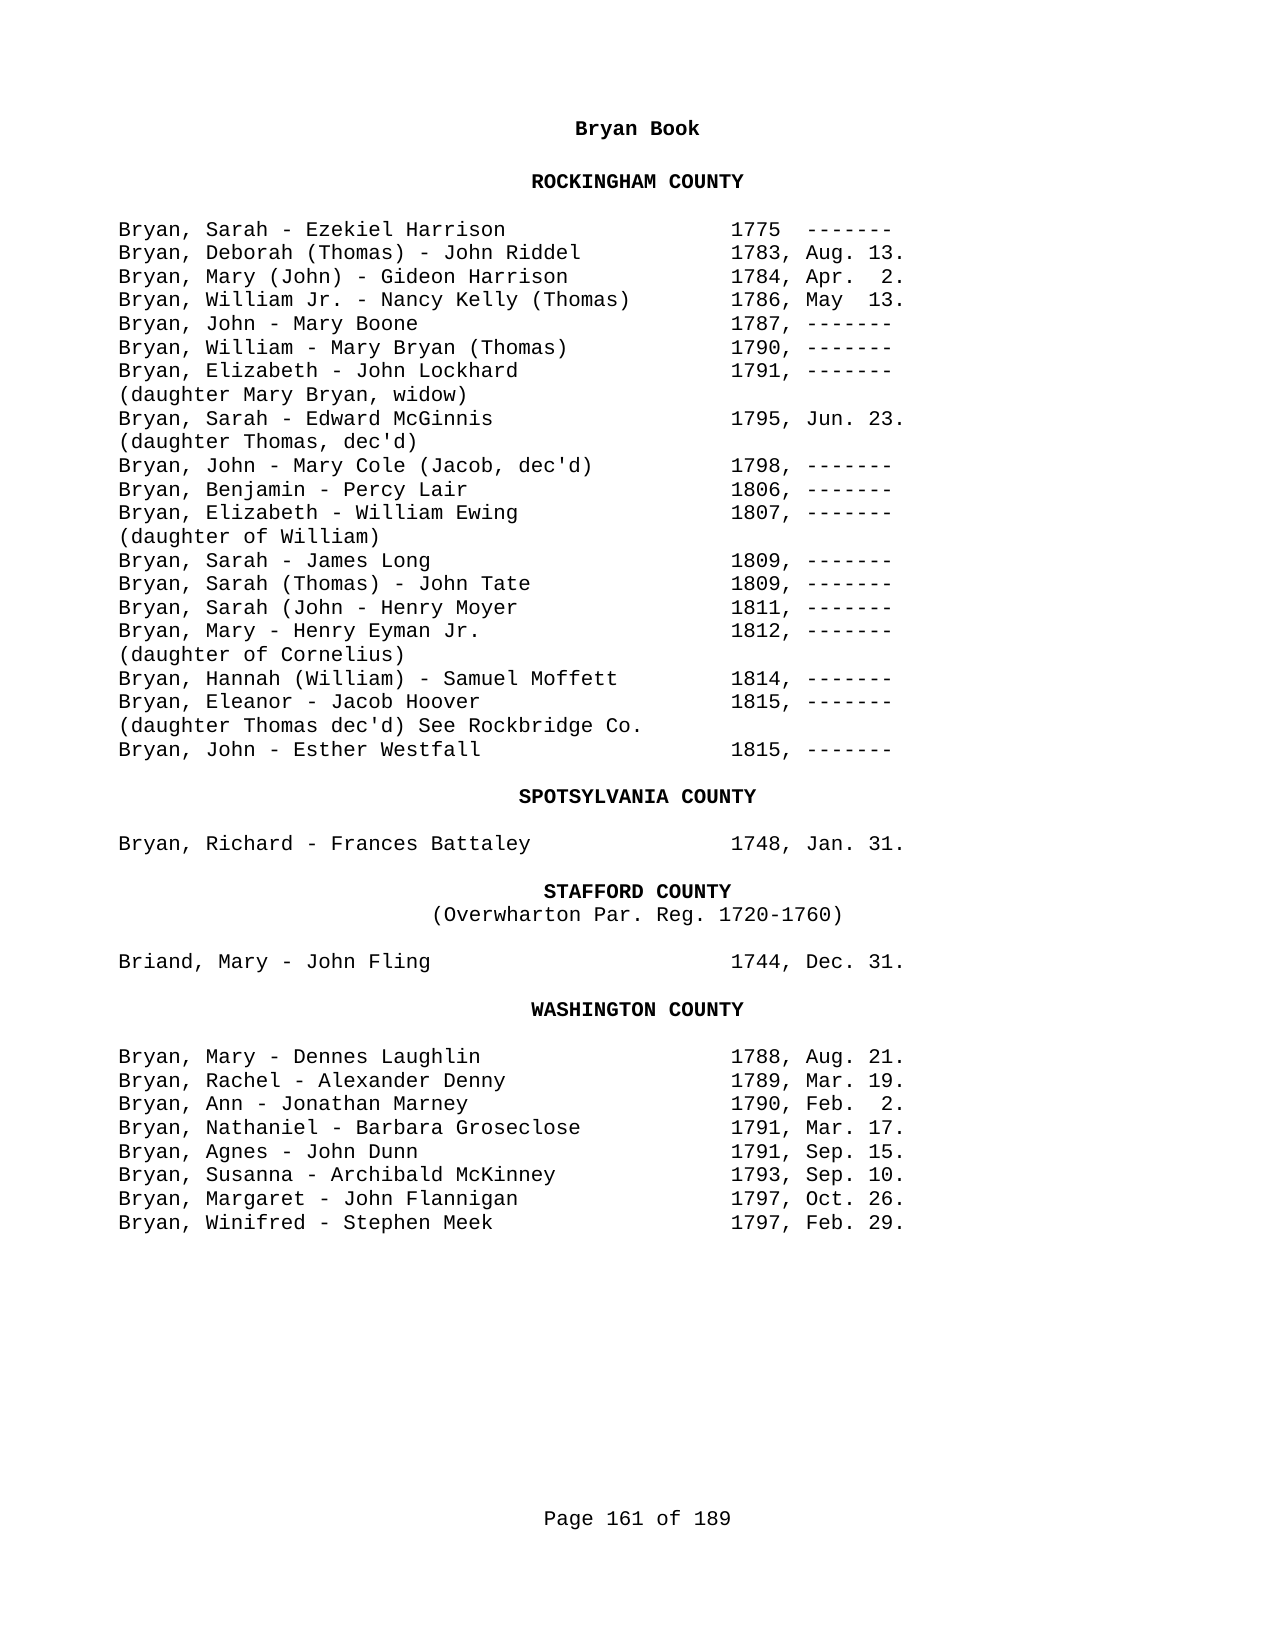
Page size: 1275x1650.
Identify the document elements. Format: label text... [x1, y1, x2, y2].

text (daughter Mary Bryan, widow) [118, 384, 1157, 408]
text Bryan, Margaret - John Flannigan 1797, Oct. 26. [118, 1188, 1157, 1212]
text Bryan, Deborah (Thomas) - John Riddel 1783, Aug. 13. [118, 242, 1157, 266]
text (Overwharton Par. Reg. 1720-1760) [118, 904, 1157, 928]
text WASHINGTON COUNTY [118, 999, 1157, 1022]
text Bryan, Sarah - James Long 1809, ------- [118, 549, 1157, 573]
text SPOTSYLVANIA COUNTY [118, 786, 1157, 810]
text Bryan, Elizabeth - William Ewing 1807, ------- [118, 502, 1157, 526]
text Bryan, Eleanor - Jacob Hoover 1815, ------- [118, 691, 1157, 715]
text Bryan, Ann - Jonathan Marney 1790, Feb. 2. [118, 1093, 1157, 1117]
text Bryan, Sarah - Edward McGinnis 1795, Jun. 23. [118, 408, 1157, 431]
text Bryan, Nathaniel - Barbara Groseclose 1791, Mar. 17. [118, 1117, 1157, 1141]
text STAFFORD COUNTY [118, 881, 1157, 904]
text Bryan, Hannah (William) - Samuel Moffett 1814, ------- [118, 668, 1157, 691]
text Bryan, William - Mary Bryan (Thomas) 1790, ------- [118, 337, 1157, 360]
text Bryan, John - Mary Boone 1787, ------- [118, 313, 1157, 337]
text Bryan, Elizabeth - John Lockhard 1791, ------- [118, 360, 1157, 384]
text Bryan, Agnes - John Dunn 1791, Sep. 15. [118, 1141, 1157, 1164]
text (daughter Thomas, dec'd) [118, 431, 1157, 455]
text Bryan, Susanna - Archibald McKinney 1793, Sep. 10. [118, 1164, 1157, 1188]
text Bryan, Sarah - Ezekiel Harrison 1775 ------- [118, 218, 1157, 242]
text Bryan, William Jr. - Nancy Kelly (Thomas) 1786, May 13. [118, 289, 1157, 313]
text Bryan, Mary - Dennes Laughlin 1788, Aug. 21. [118, 1046, 1157, 1070]
text Bryan, Sarah (John - Henry Moyer 1811, ------- [118, 597, 1157, 621]
text Bryan, John - Mary Cole (Jacob, dec'd) 1798, ------- [118, 455, 1157, 479]
text (daughter of Cornelius) [118, 644, 1157, 668]
text Bryan, Richard - Frances Battaley 1748, Jan. 31. [118, 833, 1157, 857]
text Bryan, Mary (John) - Gideon Harrison 1784, Apr. 2. [118, 266, 1157, 289]
text (daughter Thomas dec'd) See Rockbridge Co. [118, 715, 1157, 739]
text Bryan, Mary - Henry Eyman Jr. 1812, ------- [118, 621, 1157, 644]
text Briand, Mary - John Fling 1744, Dec. 31. [118, 952, 1157, 975]
text Bryan, Benjamin - Percy Lair 1806, ------- [118, 479, 1157, 502]
text Bryan, Winifred - Stephen Meek 1797, Feb. 29. [118, 1212, 1157, 1235]
text (daughter of William) [118, 526, 1157, 549]
text ROCKINGHAM COUNTY [118, 171, 1157, 195]
text Bryan, Sarah (Thomas) - John Tate 1809, ------- [118, 573, 1157, 597]
text Bryan, John - Esther Westfall 1815, ------- [118, 739, 1157, 762]
text Bryan, Rachel - Alexander Denny 1789, Mar. 19. [118, 1070, 1157, 1093]
